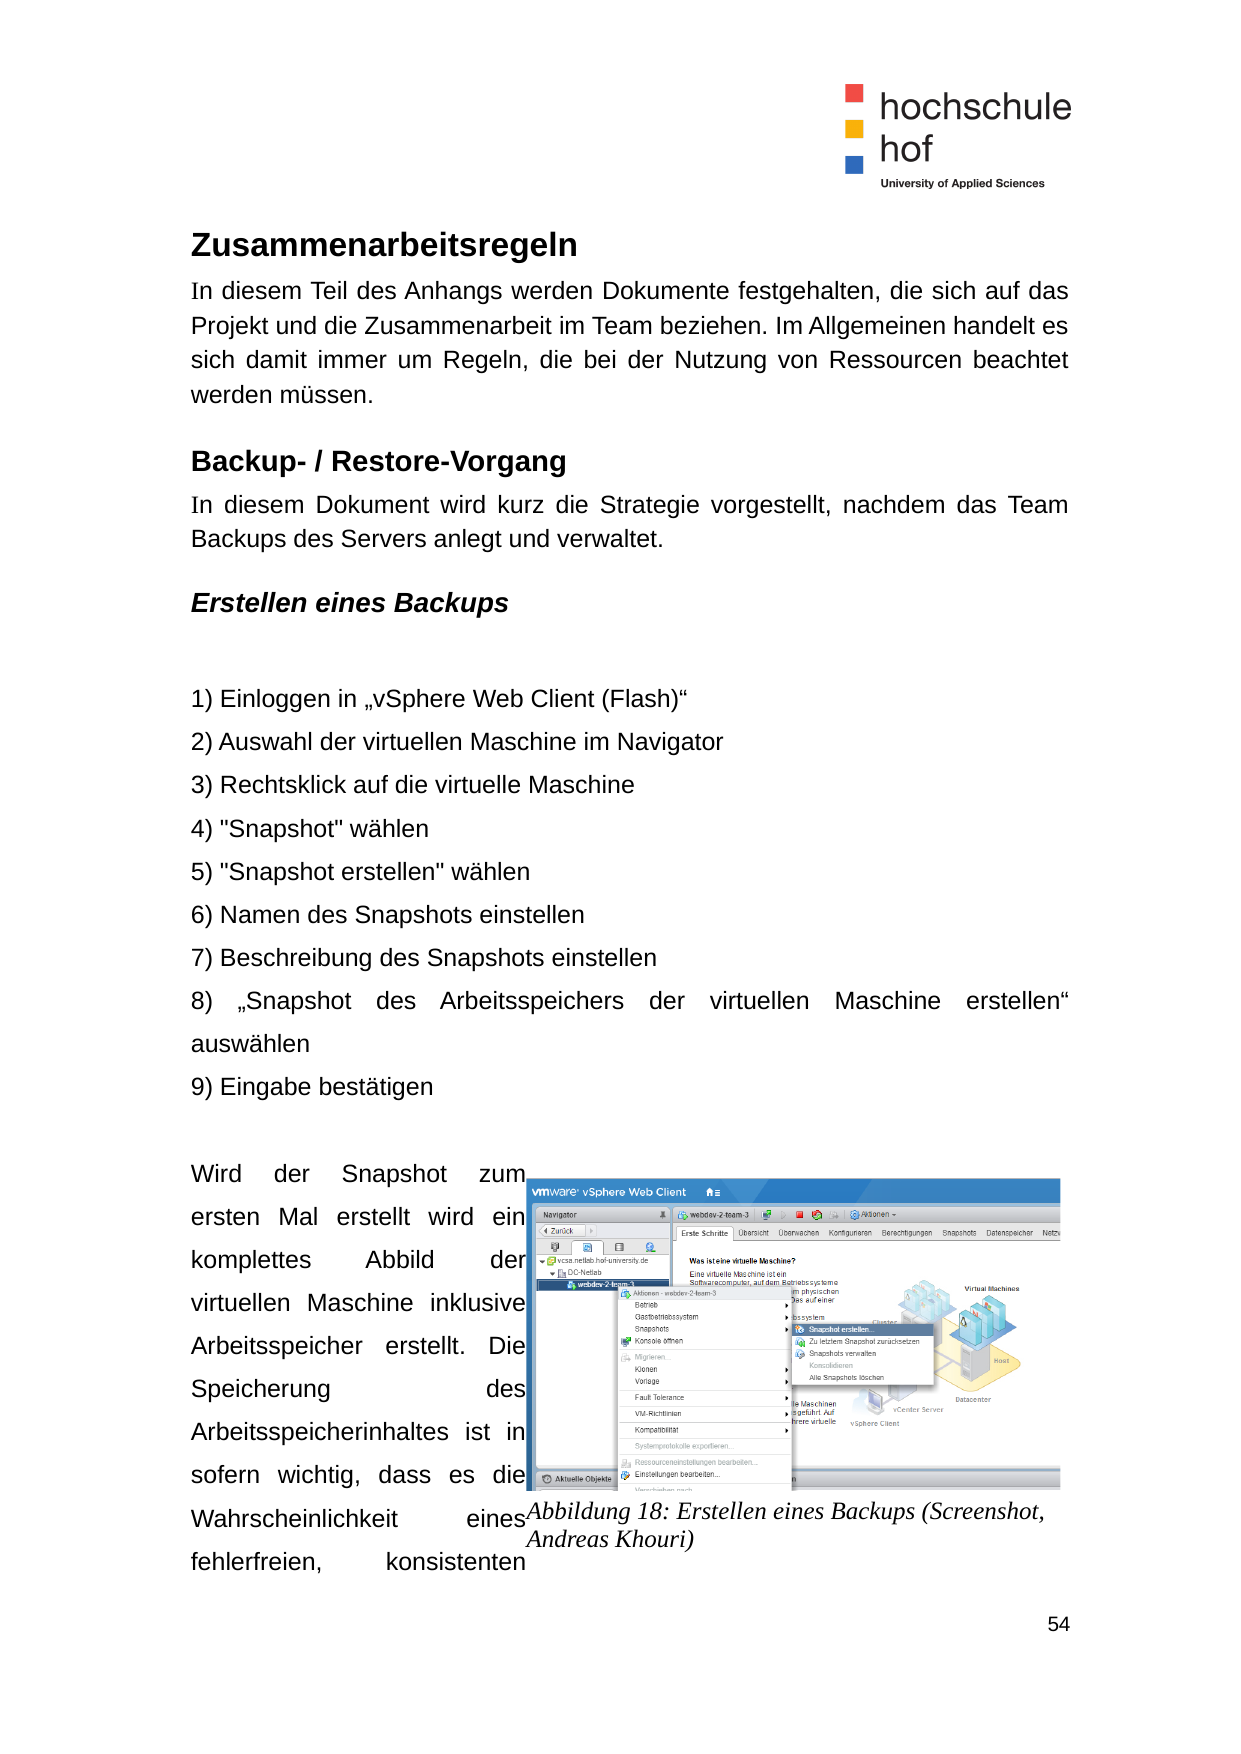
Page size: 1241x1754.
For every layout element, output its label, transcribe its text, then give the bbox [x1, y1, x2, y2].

text Wird der Snapshot zum ersten Mal erstellt wird ein komplettes Abbild der virtuellen Maschine inklusive Arbeitsspeicher erstellt. Die Speicherung des Arbeitsspeicherinhaltes ist in sofern wichtig, dass es die Wahrscheinlichkeit eines fehlerfreien, konsistenten [191, 1158, 1070, 1578]
text 6) Namen des Snapshots einstellen [191, 900, 1070, 928]
picture [526, 1178, 1061, 1491]
text 5) "Snapshot erstellen" wählen [191, 857, 1070, 885]
text 8) „Snapshot des Arbeitsspeichers der virtuellen Maschine erstellen“ auswählen [191, 986, 1070, 1058]
subtitle Erstellen eines Backups [191, 586, 1070, 618]
subtitle Backup- / Restore-Vorgang [191, 443, 1070, 477]
text In diesem Teil des Anhangs werden Dokumente festgehalten, die sich auf das Projekt und die Zusammenarbeit im Team beziehen. Im Allgemeinen handelt es sich damit immer um Regeln, die bei der Nutzung von Ressourcen beachtet werden müssen. [191, 276, 1070, 409]
subtitle Zusammenarbeitsregeln [191, 225, 1070, 264]
picture [845, 84, 1071, 189]
text Abbildung 18: Erstellen eines Backups (Screenshot, Andreas Khouri) [526, 1491, 1060, 1553]
text 9) Eingabe bestätigen [191, 1072, 1070, 1101]
text 1) Einloggen in „vSphere Web Client (Flash)“ [191, 684, 1070, 713]
text 4) "Snapshot" wählen [191, 813, 1070, 842]
text 3) Rechtsklick auf die virtuelle Maschine [191, 770, 1070, 799]
text In diesem Dokument wird kurz die Strategie vorgestellt, nachdem das Team Backups des Servers anlegt und verwaltet. [191, 490, 1070, 553]
text 2) Auswahl der virtuellen Maschine im Navigator [191, 727, 1070, 756]
text 7) Beschreibung des Snapshots einstellen [191, 943, 1070, 972]
